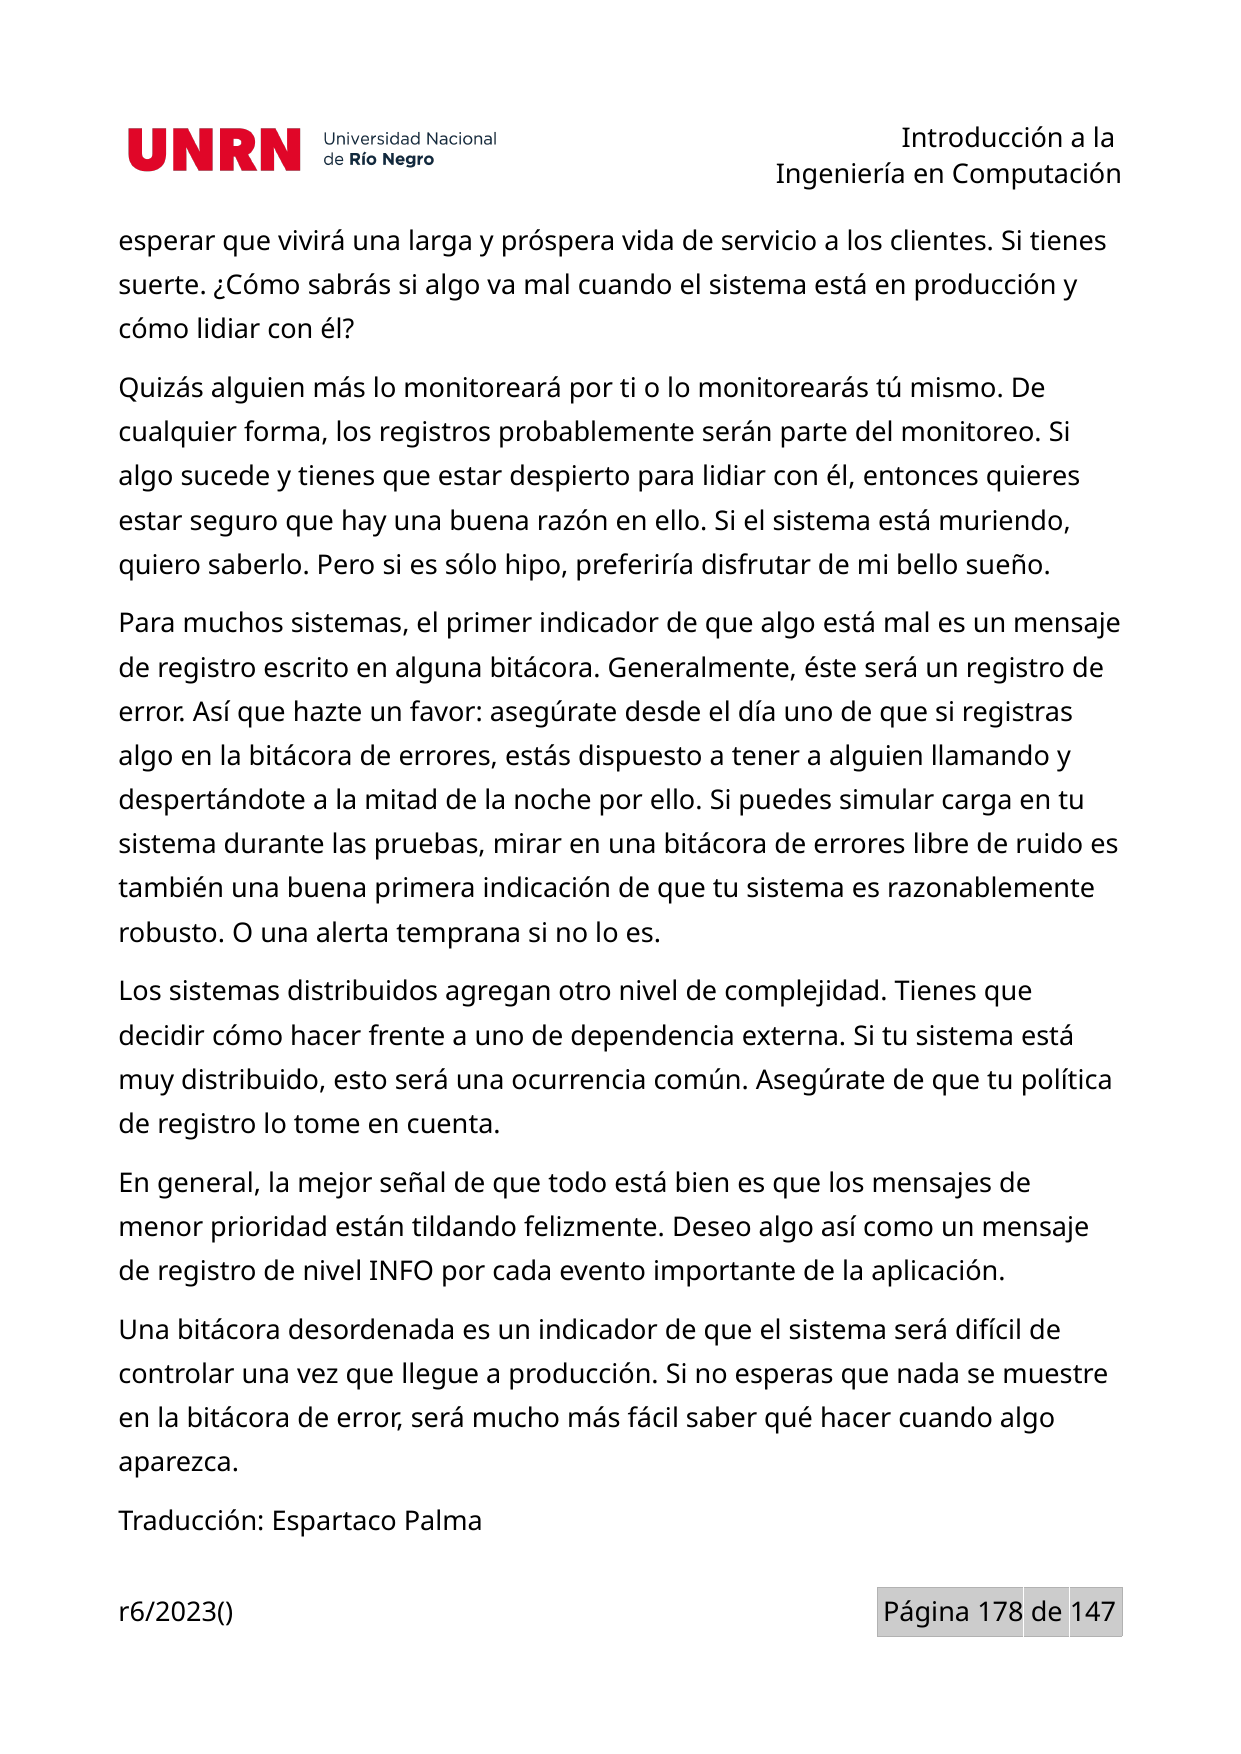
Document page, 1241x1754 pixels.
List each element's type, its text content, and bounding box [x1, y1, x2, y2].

text En general, la mejor señal de que todo está bien es que los mensajes de menor prioridad están tildando felizmente. Deseo algo así como un mensaje de registro de nivel INFO por cada evento importante de la aplicación. [118, 1163, 1122, 1288]
text Una bitácora desordenada es un indicador de que el sistema será difícil de controlar una vez que llegue a producción. Si no esperas que nada se muestre en la bitácora de error, será mucho más fácil saber qué hacer cuando algo aparezca. [118, 1310, 1122, 1479]
text Los sistemas distribuidos agregan otro nivel de complejidad. Tienes que decidir cómo hacer frente a uno de dependencia externa. Si tu sistema está muy distribuido, esto será una ocurrencia común. Asegúrate de que tu política de registro lo tome en cuenta. [118, 972, 1122, 1141]
text Para muchos sistemas, el primer indicador de que algo está mal es un mensaje de registro escrito en alguna bitácora. Generalmente, éste será un registro de error. Así que hazte un favor: asegúrate desde el día uno de que si registras algo en la bitácora de errores, estás dispuesto a tener a alguien llamando y despertándote a la mitad de la noche por ello. Si puedes simular carga en tu sistema durante las pruebas, mirar en una bitácora de errores libre de ruido es también una buena primera indicación de que tu sistema es razonablemente robusto. O una alerta temprana si no lo es. [118, 604, 1122, 950]
picture [118, 118, 505, 180]
text esperar que vivirá una larga y próspera vida de servicio a los clientes. Si tienes suerte. ¿Cómo sabrás si algo va mal cuando el sistema está en producción y cómo lidiar con él? [118, 221, 1122, 347]
text Traducción: Espartaco Palma [118, 1501, 1122, 1538]
text Quizás alguien más lo monitoreará por ti o lo monitorearás tú mismo. De cualquier forma, los registros probablemente serán parte del monitoreo. Si algo sucede y tienes que estar despierto para lidiar con él, entonces quieres estar seguro que hay una buena razón en ello. Si el sistema está muriendo, quiero saberlo. Pero si es sólo hipo, preferiría disfrutar de mi bello sueño. [118, 368, 1122, 582]
